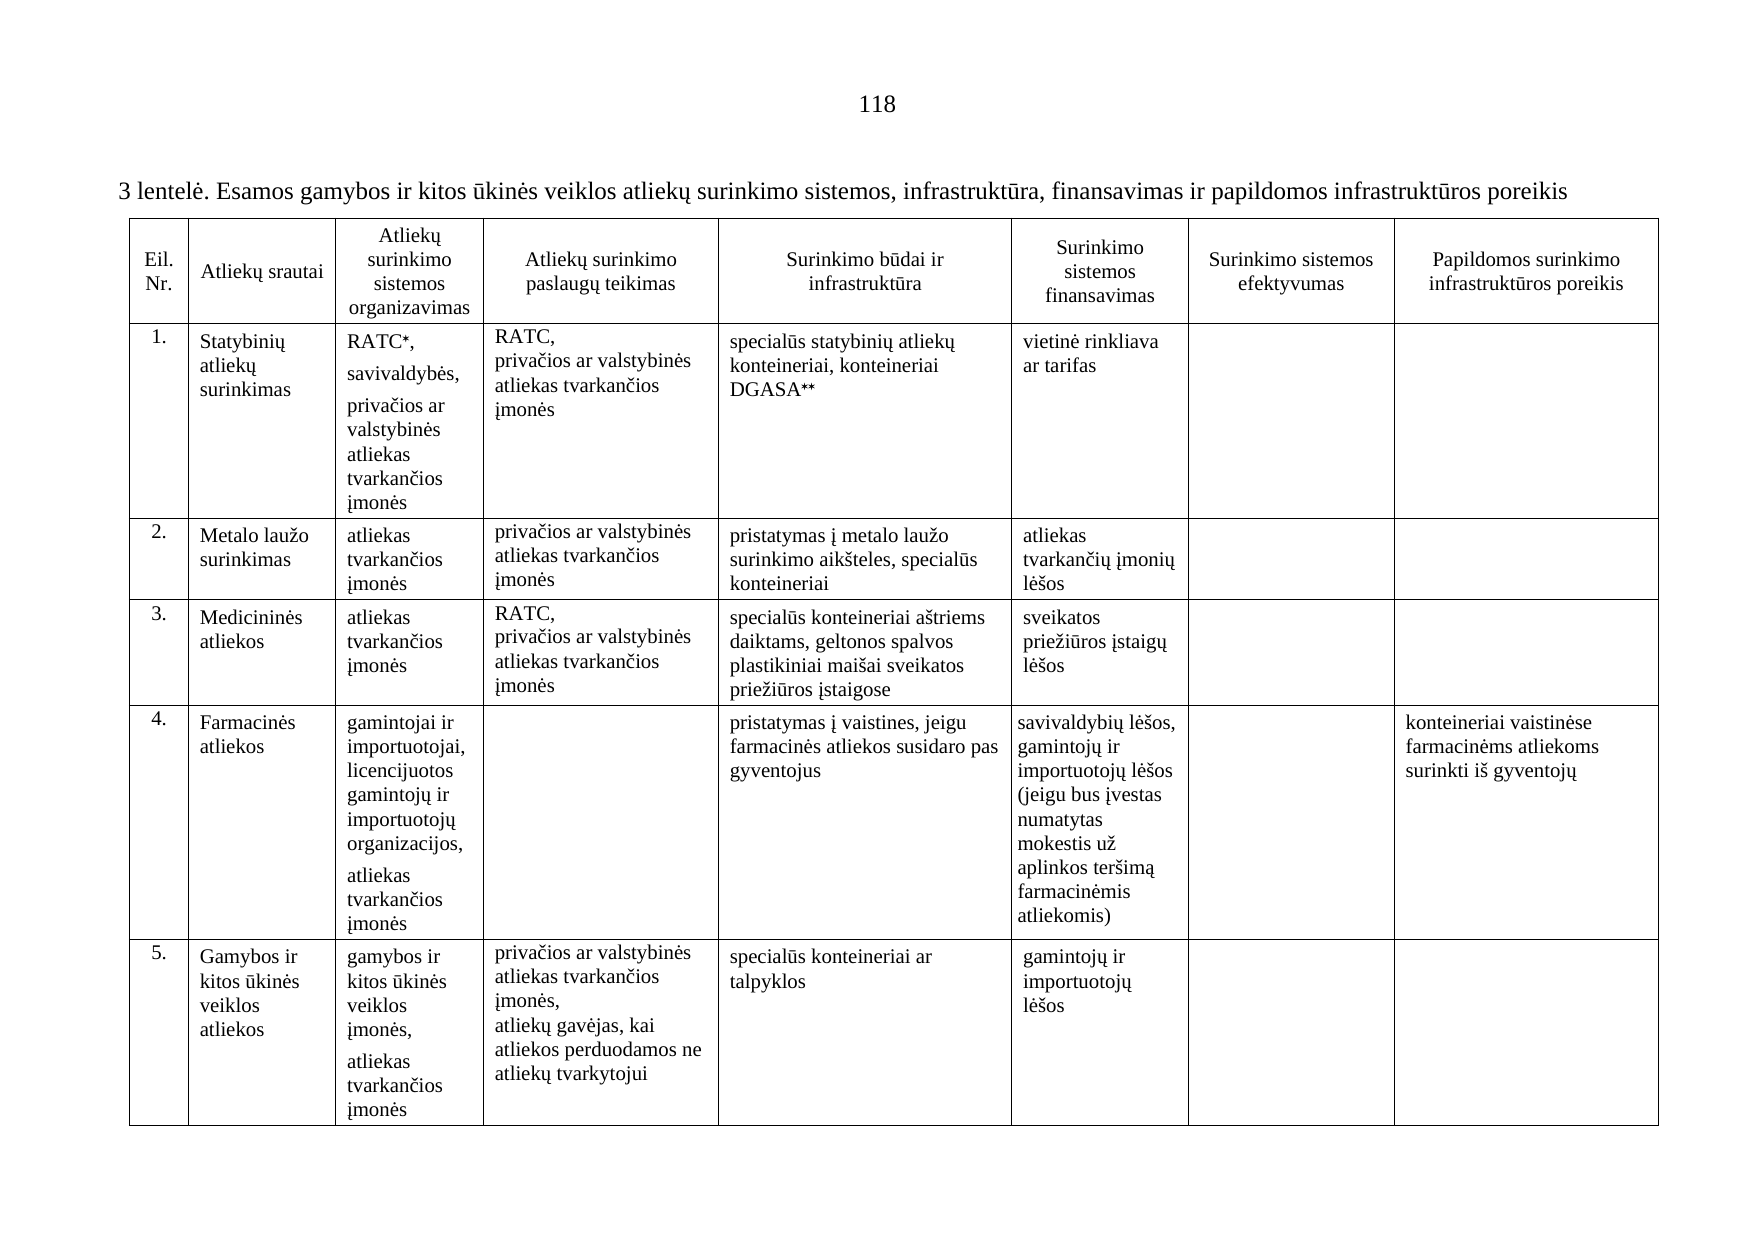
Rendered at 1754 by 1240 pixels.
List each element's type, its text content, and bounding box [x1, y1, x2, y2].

table_cell sveikatos priežiūros įstaigų lėšos [1012, 600, 1188, 705]
table_cell [1189, 706, 1394, 939]
table_cell specialūs konteineriai aštriems daiktams, geltonos spalvos plastikiniai maišai sveikatos priežiūros įstaigose [719, 600, 1011, 705]
table_cell [1189, 324, 1394, 518]
table_cell RATC, privačios ar valstybinės atliekas tvarkančios įmonės [484, 600, 718, 705]
table_cell privačios ar valstybinės atliekas tvarkančios įmonės [484, 519, 718, 599]
table_cell pristatymas į metalo laužo surinkimo aikšteles, specialūs konteineriai [719, 519, 1011, 599]
table_cell 4. [130, 706, 188, 939]
table_cell [1189, 519, 1394, 599]
table_header Papildomos surinkimo infrastruktūros poreikis [1395, 219, 1658, 323]
table_cell gamybos ir kitos ūkinės veiklos įmonės, atliekas tvarkančios įmonės [336, 940, 483, 1125]
table_cell Statybinių atliekų surinkimas [189, 324, 335, 518]
table_cell [1189, 940, 1394, 1125]
table_cell konteineriai vaistinėse farmacinėms atliekoms surinkti iš gyventojų [1395, 706, 1658, 939]
table_cell gamintojų ir importuotojų lėšos [1012, 940, 1188, 1125]
table_cell 3. [130, 600, 188, 705]
table_cell [1395, 940, 1658, 1125]
table_cell atliekas tvarkančių įmonių lėšos [1012, 519, 1188, 599]
table_cell RATC, privačios ar valstybinės atliekas tvarkančios įmonės [484, 324, 718, 518]
table_header Atliekų surinkimo sistemos organizavimas [336, 219, 483, 323]
table_cell privačios ar valstybinės atliekas tvarkančios įmonės, atliekų gavėjas, kai atliekos perduodamos ne atliekų tvarkytojui [484, 940, 718, 1125]
table_cell [484, 706, 718, 939]
table_header Eil. Nr. [130, 219, 188, 323]
table_cell [1395, 324, 1658, 518]
table_cell RATC, savivaldybės, privačios ar valstybinės atliekas tvarkančios įmonės [336, 324, 483, 518]
table_cell vietinė rinkliava ar tarifas [1012, 324, 1188, 518]
table_cell [1395, 600, 1658, 705]
text 3 lentelė. Esamos gamybos ir kitos ūkinės veiklos atliekų surinkimo sistemos, infrastruktūra, finansavimas ir papildomos infrastruktūros poreikis [118, 176, 1636, 205]
table_cell specialūs statybinių atliekų konteineriai, konteineriai DGASA [719, 324, 1011, 518]
table_header Atliekų srautai [189, 219, 335, 323]
table_cell 1. [130, 324, 188, 518]
table_cell specialūs konteineriai ar talpyklos [719, 940, 1011, 1125]
table_cell savivaldybių lėšos, gamintojų ir importuotojų lėšos (jeigu bus įvestas numatytas mokestis už aplinkos teršimą farmacinėmis atliekomis) [1012, 706, 1188, 939]
table_header Surinkimo būdai ir infrastruktūra [719, 219, 1011, 323]
table_cell [1189, 600, 1394, 705]
table_cell atliekas tvarkančios įmonės [336, 600, 483, 705]
table_cell 5. [130, 940, 188, 1125]
table_cell Medicininės atliekos [189, 600, 335, 705]
table_cell pristatymas į vaistines, jeigu farmacinės atliekos susidaro pas gyventojus [719, 706, 1011, 939]
table_header Atliekų surinkimo paslaugų teikimas [484, 219, 718, 323]
table_cell Farmacinės atliekos [189, 706, 335, 939]
table_cell atliekas tvarkančios įmonės [336, 519, 483, 599]
table_cell 2. [130, 519, 188, 599]
table_cell Gamybos ir kitos ūkinės veiklos atliekos [189, 940, 335, 1125]
table_header Surinkimo sistemos efektyvumas [1189, 219, 1394, 323]
table_header Surinkimo sistemos finansavimas [1012, 219, 1188, 323]
table_cell [1395, 519, 1658, 599]
table_cell Metalo laužo surinkimas [189, 519, 335, 599]
table_cell gamintojai ir importuotojai, licencijuotos gamintojų ir importuotojų organizacijos, atliekas tvarkančios įmonės [336, 706, 483, 939]
